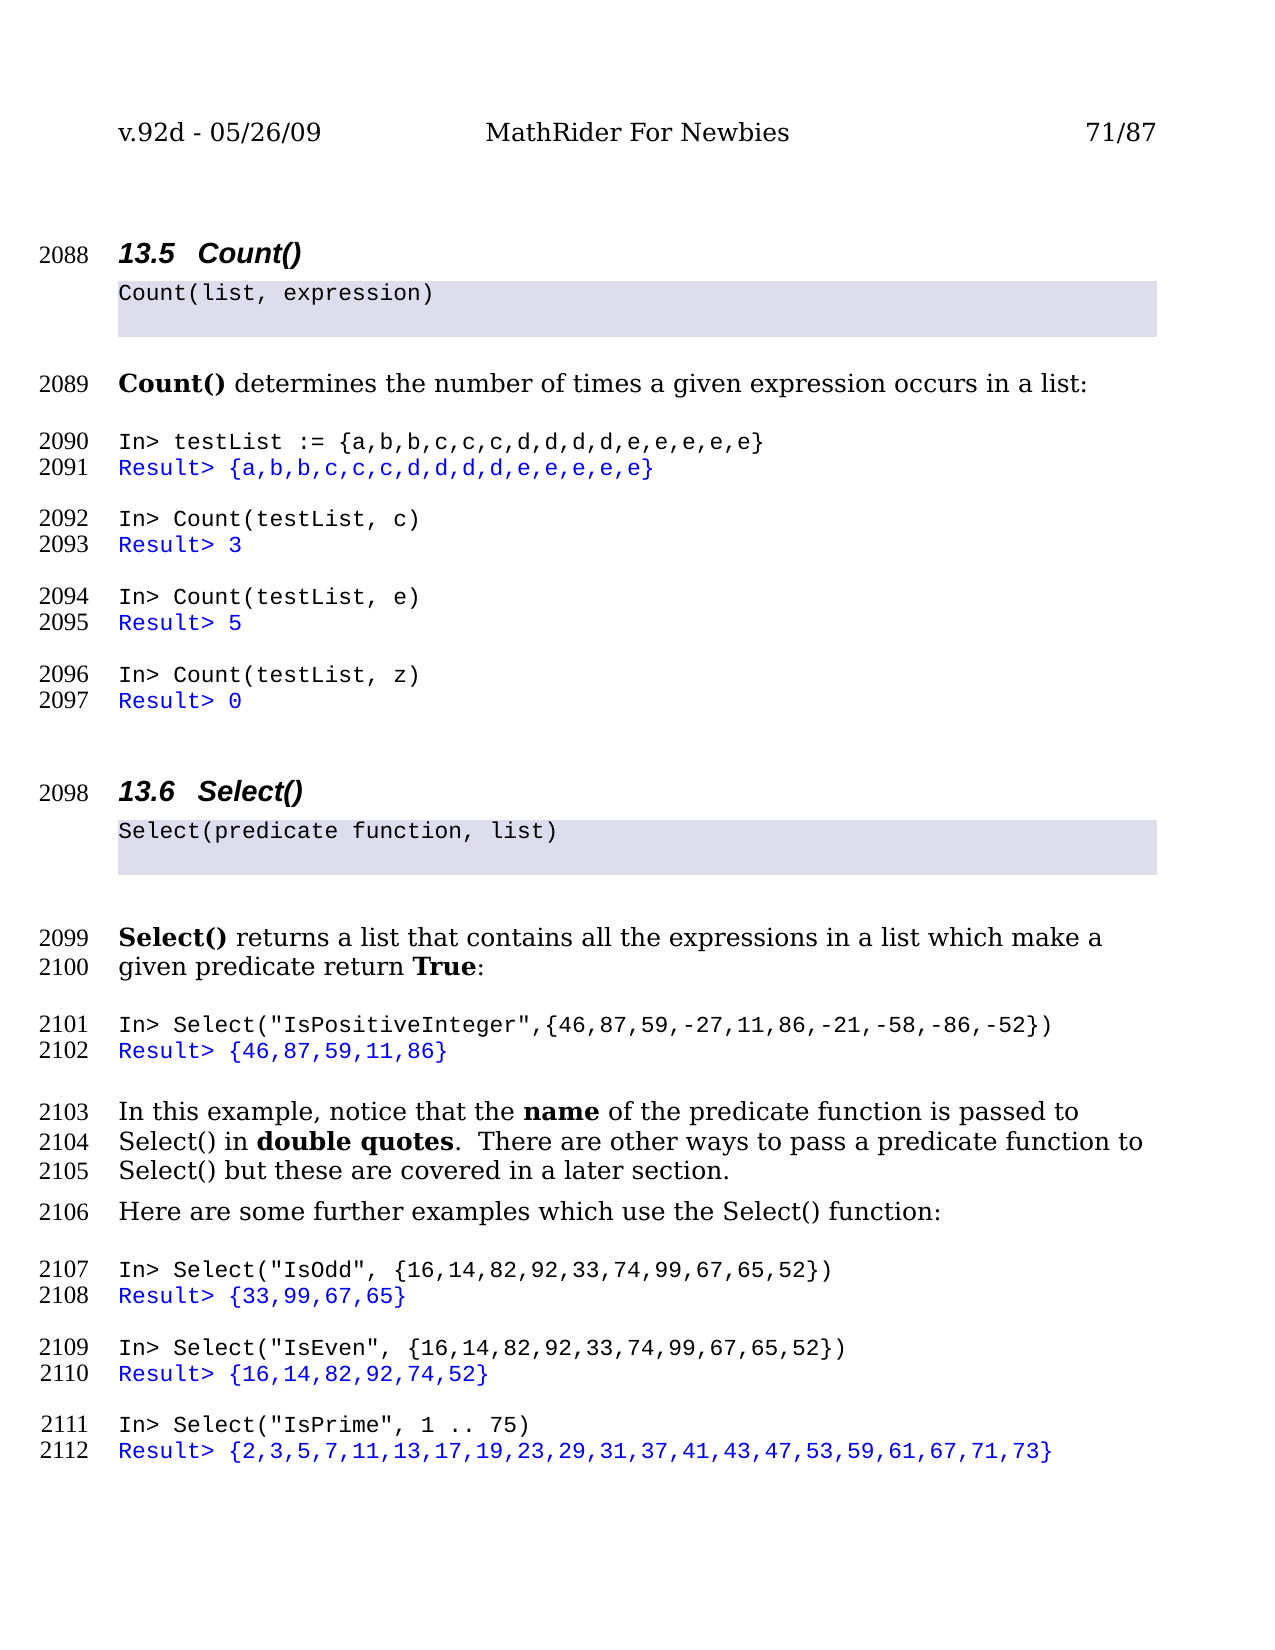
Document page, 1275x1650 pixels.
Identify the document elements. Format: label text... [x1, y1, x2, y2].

text Here are some further examples which use the Select() function: [118, 1197, 1157, 1226]
text In this example, notice that the name of the predicate function is passed to Select() in double quotes. There are other ways to pass a predicate function to Select() but these are covered in a later section. [118, 1097, 1157, 1185]
table_header Select(predicate function, list) [118, 820, 1157, 875]
text Result> 0 [118, 689, 1157, 715]
text In> Select("IsEven", {16,14,82,92,33,74,99,67,65,52}) [118, 1336, 1157, 1362]
text In> Count(testList, z) [118, 663, 1157, 689]
text Result> 3 [118, 534, 1157, 560]
text In> testList := {a,b,b,c,c,c,d,d,d,d,e,e,e,e,e} [118, 430, 1157, 456]
subtitle Count() [118, 236, 1157, 269]
text Result> {33,99,67,65} [118, 1284, 1157, 1310]
text In> Count(testList, e) [118, 586, 1157, 612]
text Result> {16,14,82,92,74,52} [118, 1362, 1157, 1388]
text Select() returns a list that contains all the expressions in a list which make a given predicate return True: [118, 922, 1157, 981]
text Result> {2,3,5,7,11,13,17,19,23,29,31,37,41,43,47,53,59,61,67,71,73} [118, 1440, 1157, 1466]
text Count() determines the number of times a given expression occurs in a list: [118, 369, 1157, 398]
text In> Count(testList, c) [118, 508, 1157, 534]
text Result> {46,87,59,11,86} [118, 1039, 1157, 1065]
table_header Count(list, expression) [118, 281, 1157, 337]
text Result> 5 [118, 612, 1157, 637]
text In> Select("IsPrime", 1 .. 75) [118, 1414, 1157, 1440]
text In> Select("IsOdd", {16,14,82,92,33,74,99,67,65,52}) [118, 1258, 1157, 1284]
text Result> {a,b,b,c,c,c,d,d,d,d,e,e,e,e,e} [118, 456, 1157, 482]
subtitle Select() [118, 774, 1157, 808]
text In> Select("IsPositiveInteger",{46,87,59,-27,11,86,-21,-58,-86,-52}) [118, 1013, 1157, 1039]
